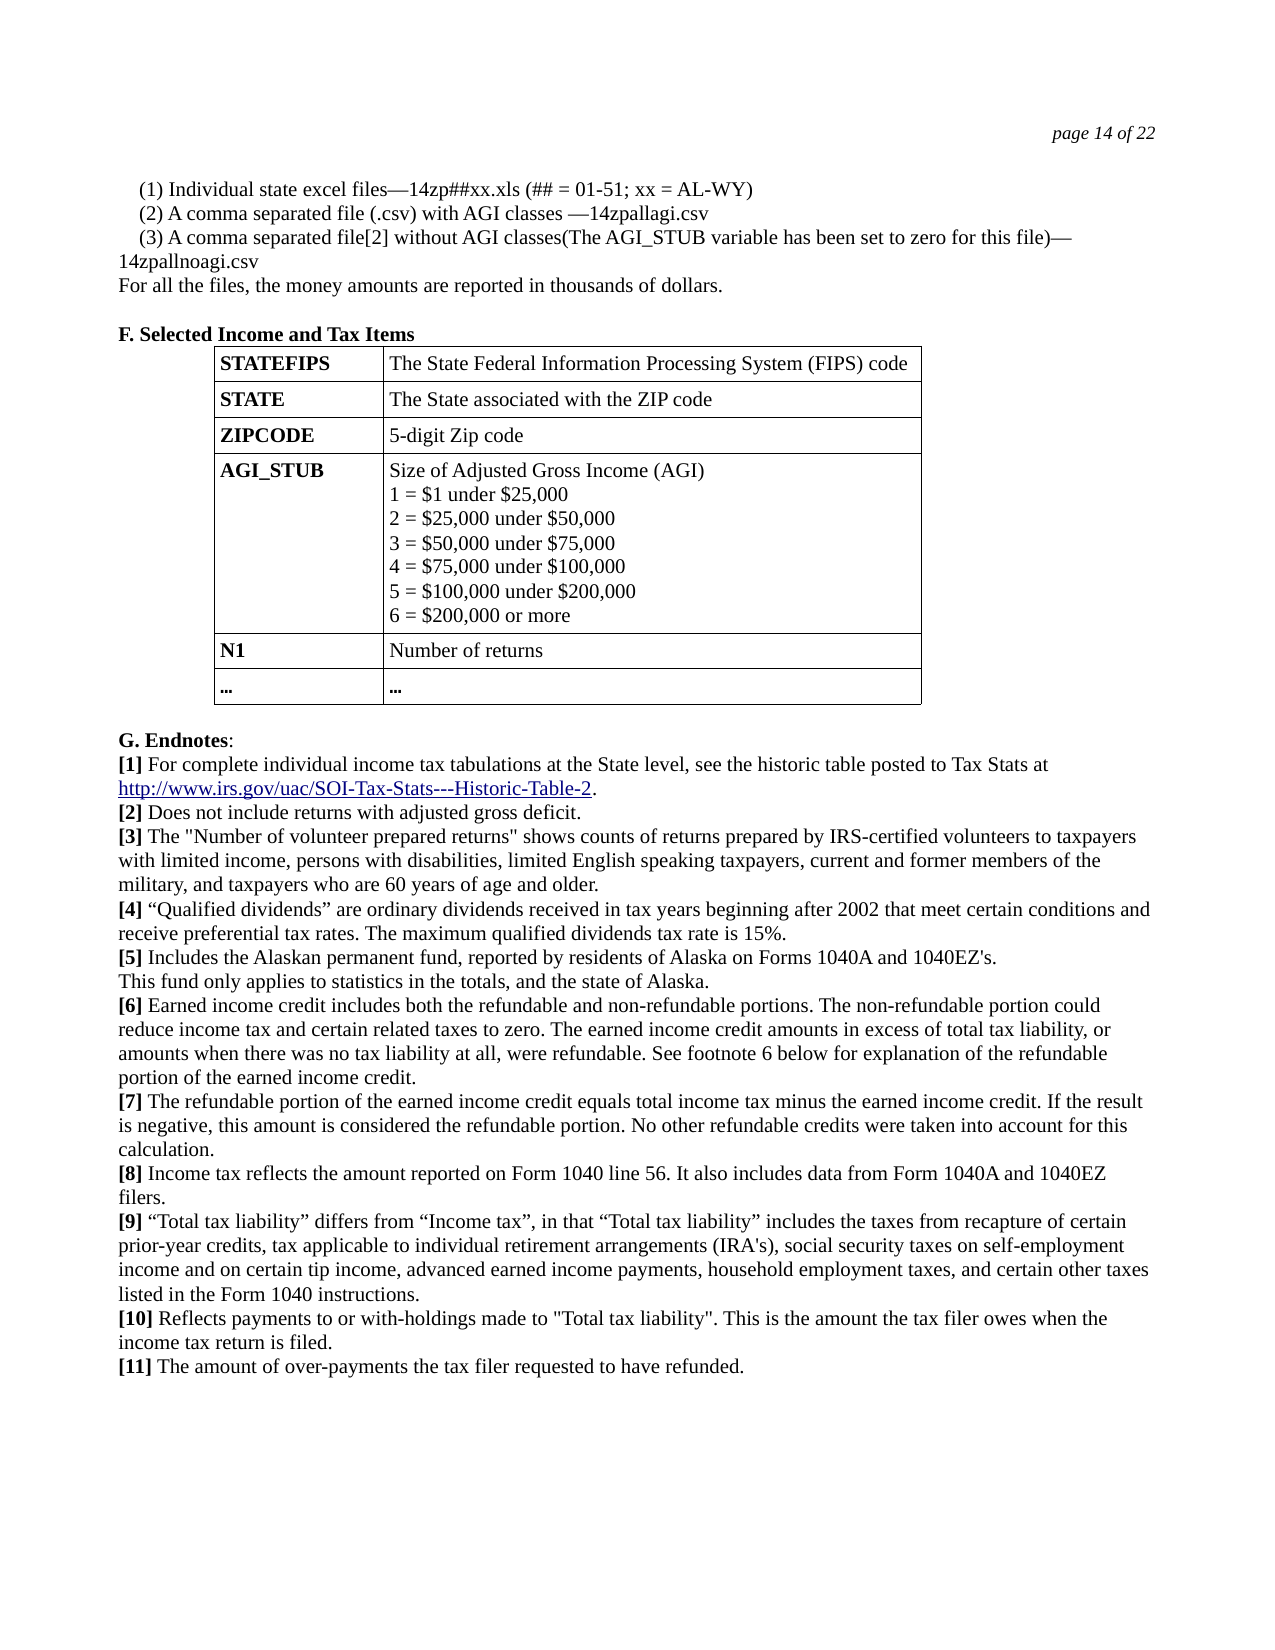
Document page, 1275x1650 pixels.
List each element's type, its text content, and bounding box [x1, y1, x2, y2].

text (3) A comma separated file[2] without AGI classes(The AGI_STUB variable has been set to zero for this file)—14zpallnoagi.csv [118, 225, 1157, 273]
text [7] The refundable portion of the earned income credit equals total income tax minus the earned income credit. If the result is negative, this amount is considered the refundable portion. No other refundable credits were taken into account for this calculation. [118, 1089, 1157, 1161]
text For all the files, the money amounts are reported in thousands of dollars. [118, 273, 1157, 297]
table_cell … [384, 669, 921, 704]
text F. Selected Income and Tax Items [118, 321, 1157, 346]
text [5] Includes the Alaskan permanent fund, reported by residents of Alaska on Forms 1040A and 1040EZ's. [118, 944, 1157, 969]
table_cell ZIPCODE [215, 418, 383, 452]
table_cell AGI_STUB [215, 454, 383, 632]
table_cell N1 [215, 634, 383, 668]
table_cell The State associated with the ZIP code [384, 382, 921, 417]
text [9] “Total tax liability” differs from “Income tax”, in that “Total tax liability” includes the taxes from recapture of certain prior-year credits, tax applicable to individual retirement arrangements (IRA's), social security taxes on self-employment income and on certain tip income, advanced earned income payments, household employment taxes, and certain other taxes listed in the Form 1040 instructions. [118, 1209, 1157, 1306]
text (2) A comma separated file (.csv) with AGI classes —14zpallagi.csv [118, 201, 1157, 225]
text [11] The amount of over-payments the tax filer requested to have refunded. [118, 1354, 1157, 1378]
table_header STATEFIPS [215, 347, 383, 381]
text G. Endnotes: [118, 728, 1157, 752]
table_header The State Federal Information Processing System (FIPS) code [384, 347, 921, 381]
text [3] The "Number of volunteer prepared returns" shows counts of returns prepared by IRS-certified volunteers to taxpayers with limited income, persons with disabilities, limited English speaking taxpayers, current and former members of the military, and taxpayers who are 60 years of age and older. [118, 824, 1157, 896]
table_cell 5-digit Zip code [384, 418, 921, 452]
text (1) Individual state excel files—14zp##xx.xls (## = 01-51; xx = AL-WY) [118, 177, 1157, 201]
table_cell Number of returns [384, 634, 921, 668]
table_cell Size of Adjusted Gross Income (AGI) 1 = $1 under $25,000 2 = $25,000 under $50,000 3 = $50,000 under $75,000 4 = $75,000 under $100,000 5 = $100,000 under $200,000 6 = $200,000 or more [384, 454, 921, 632]
table_cell STATE [215, 382, 383, 417]
text [6] Earned income credit includes both the refundable and non-refundable portions. The non-refundable portion could reduce income tax and certain related taxes to zero. The earned income credit amounts in excess of total tax liability, or amounts when there was no tax liability at all, were refundable. See footnote 6 below for explanation of the refundable portion of the earned income credit. [118, 993, 1157, 1089]
table_cell … [215, 669, 383, 704]
text This fund only applies to statistics in the totals, and the state of Alaska. [118, 969, 1157, 993]
text [2] Does not include returns with adjusted gross deficit. [118, 800, 1157, 824]
text [8] Income tax reflects the amount reported on Form 1040 line 56. It also includes data from Form 1040A and 1040EZ filers. [118, 1161, 1157, 1209]
text [4] “Qualified dividends” are ordinary dividends received in tax years beginning after 2002 that meet certain conditions and receive preferential tax rates. The maximum qualified dividends tax rate is 15%. [118, 896, 1157, 944]
text [10] Reflects payments to or with-holdings made to "Total tax liability". This is the amount the tax filer owes when the income tax return is filed. [118, 1306, 1157, 1354]
text [1] For complete individual income tax tabulations at the State level, see the historic table posted to Tax Stats at http://www.irs.gov/uac/SOI-Tax-Stats---Historic-Table-2. [118, 752, 1157, 800]
